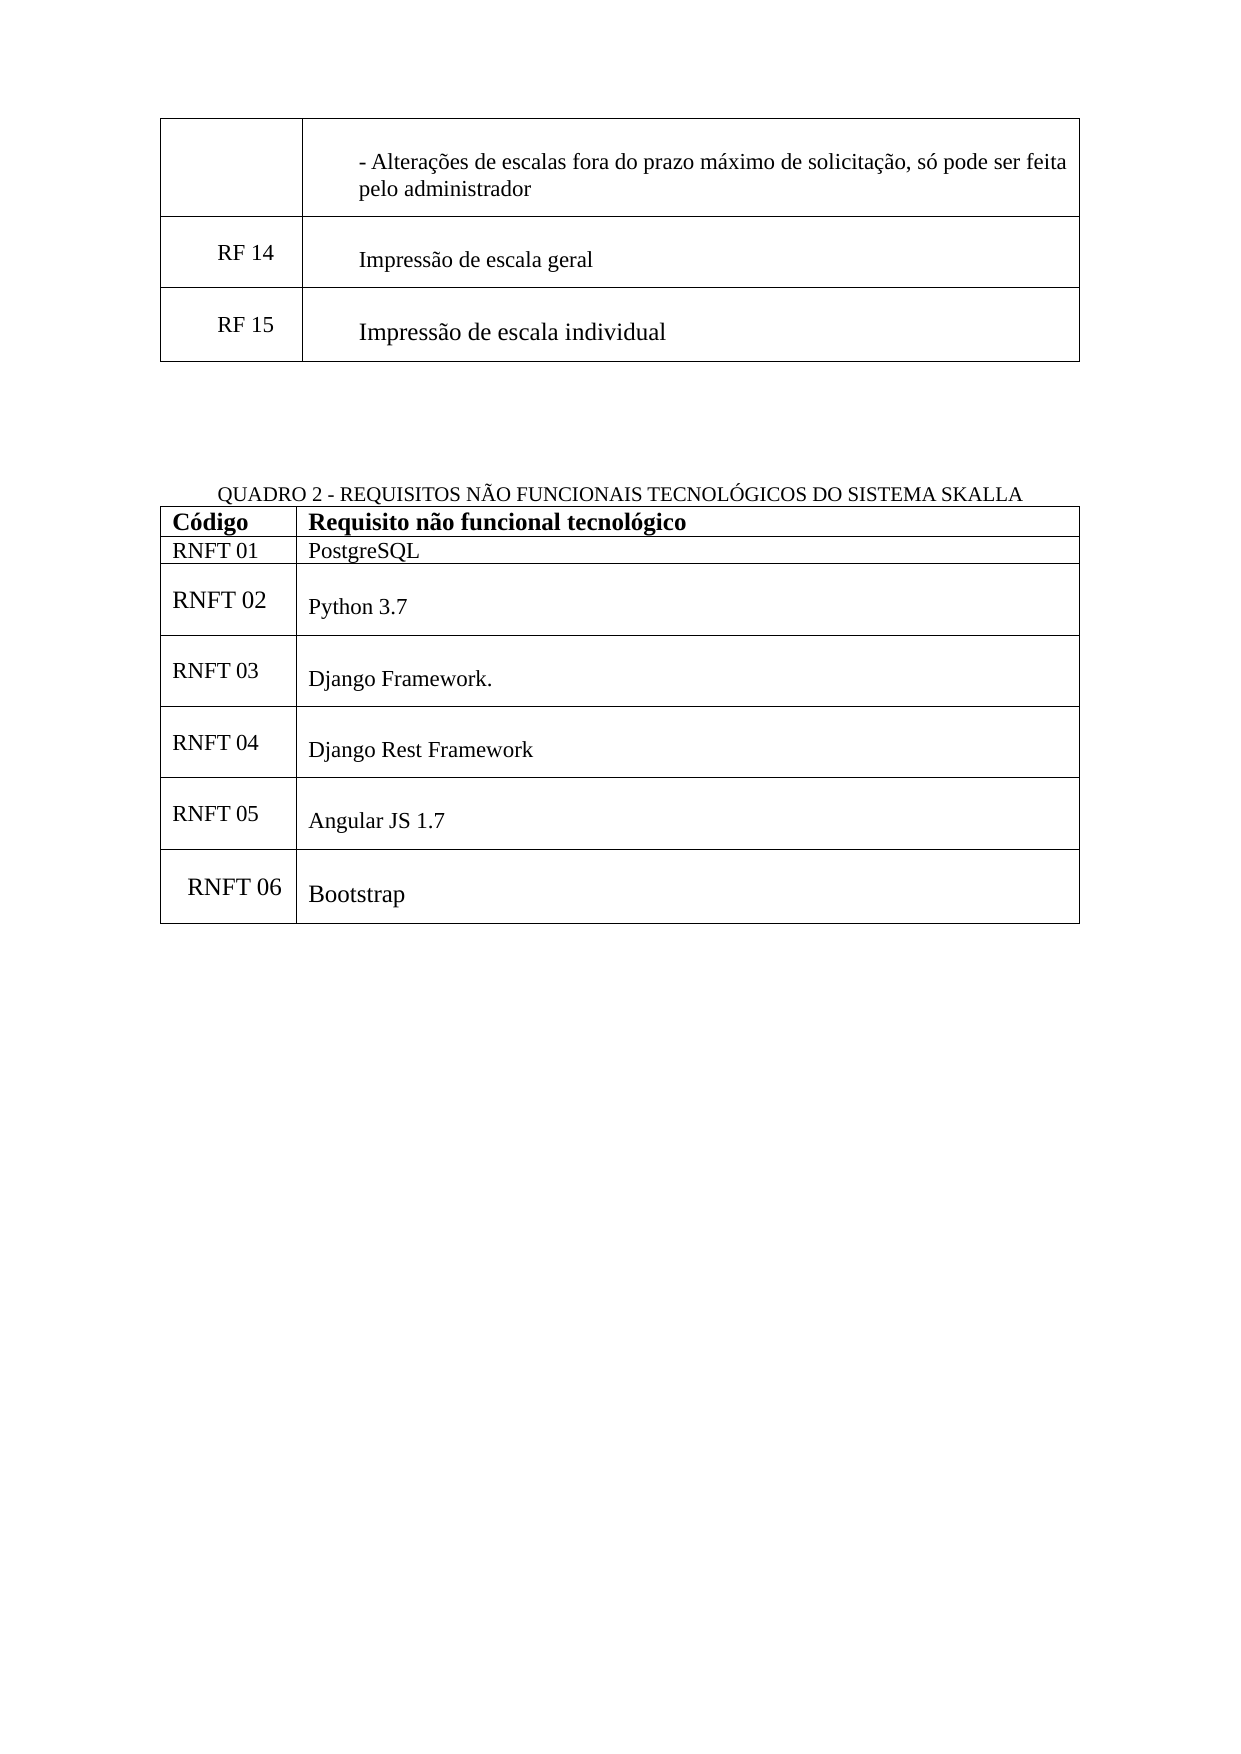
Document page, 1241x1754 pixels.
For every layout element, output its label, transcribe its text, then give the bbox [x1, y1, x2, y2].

table_cell - Alterações de escalas fora do prazo máximo de solicitação, só pode ser feita pelo administrador [303, 119, 1079, 216]
table_cell Impressão de escala individual [303, 288, 1079, 361]
table_cell RNFT 02 [161, 564, 296, 634]
table_cell RNFT 01 [161, 537, 296, 563]
table_cell RF 14 [161, 217, 302, 287]
table_cell RF 15 [161, 288, 302, 361]
table_cell Django Framework. [297, 636, 1079, 706]
table_cell Bootstrap [297, 850, 1079, 922]
table_header Código [161, 507, 296, 536]
table_cell [161, 119, 302, 216]
table_cell RNFT 06 [161, 850, 296, 922]
table_cell RNFT 04 [161, 707, 296, 777]
text Quadro 2 - Requisitos NÃO FUNCIONAIS TECNOLÓGICOS DO Sistema SKALLA [118, 482, 1122, 506]
table_cell PostgreSQL [297, 537, 1079, 563]
table_cell Django Rest Framework [297, 707, 1079, 777]
table_header Requisito não funcional tecnológico [297, 507, 1079, 536]
table_cell RNFT 03 [161, 636, 296, 706]
table_cell Angular JS 1.7 [297, 778, 1079, 849]
table_cell RNFT 05 [161, 778, 296, 849]
table_cell Impressão de escala geral [303, 217, 1079, 287]
table_cell Python 3.7 [297, 564, 1079, 634]
